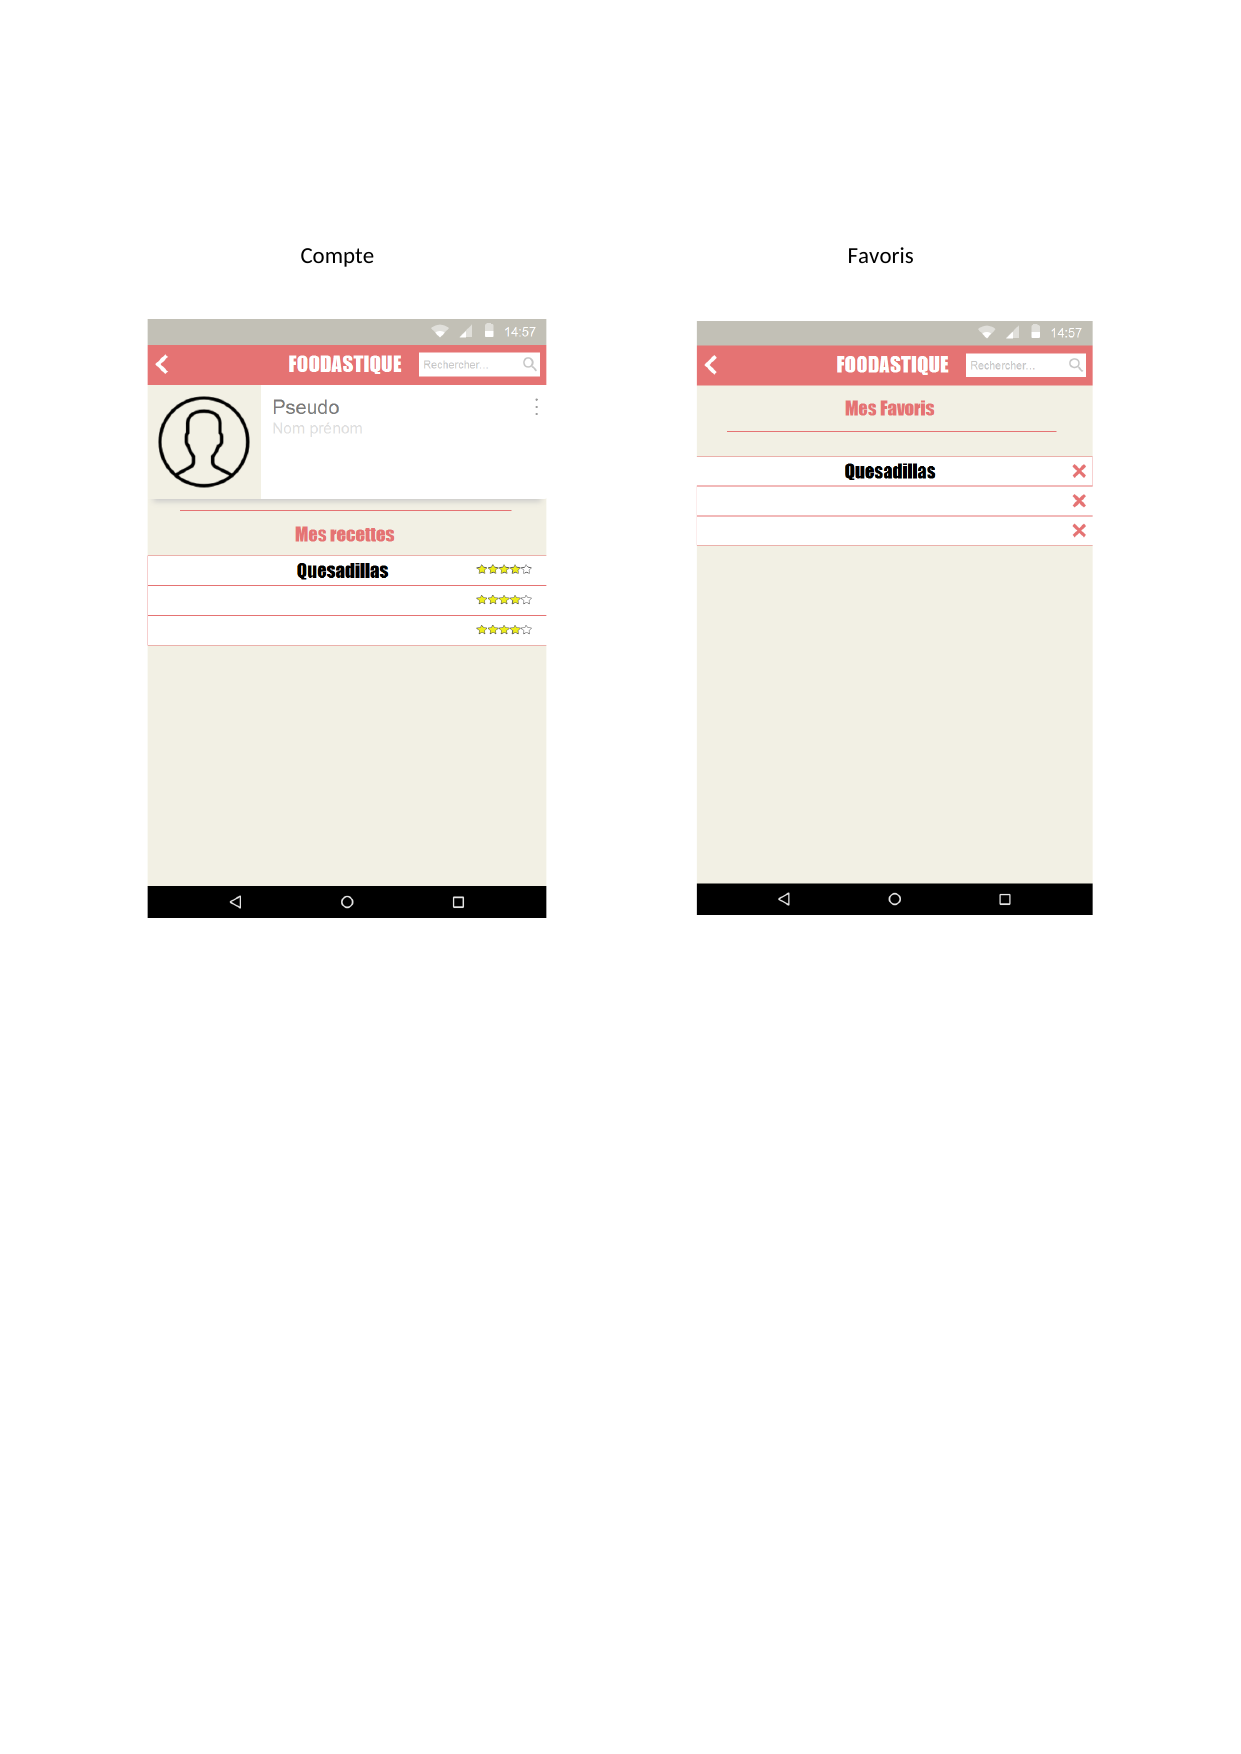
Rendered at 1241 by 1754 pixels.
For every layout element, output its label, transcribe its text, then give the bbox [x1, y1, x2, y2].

text Compte Favoris [148, 241, 1093, 269]
